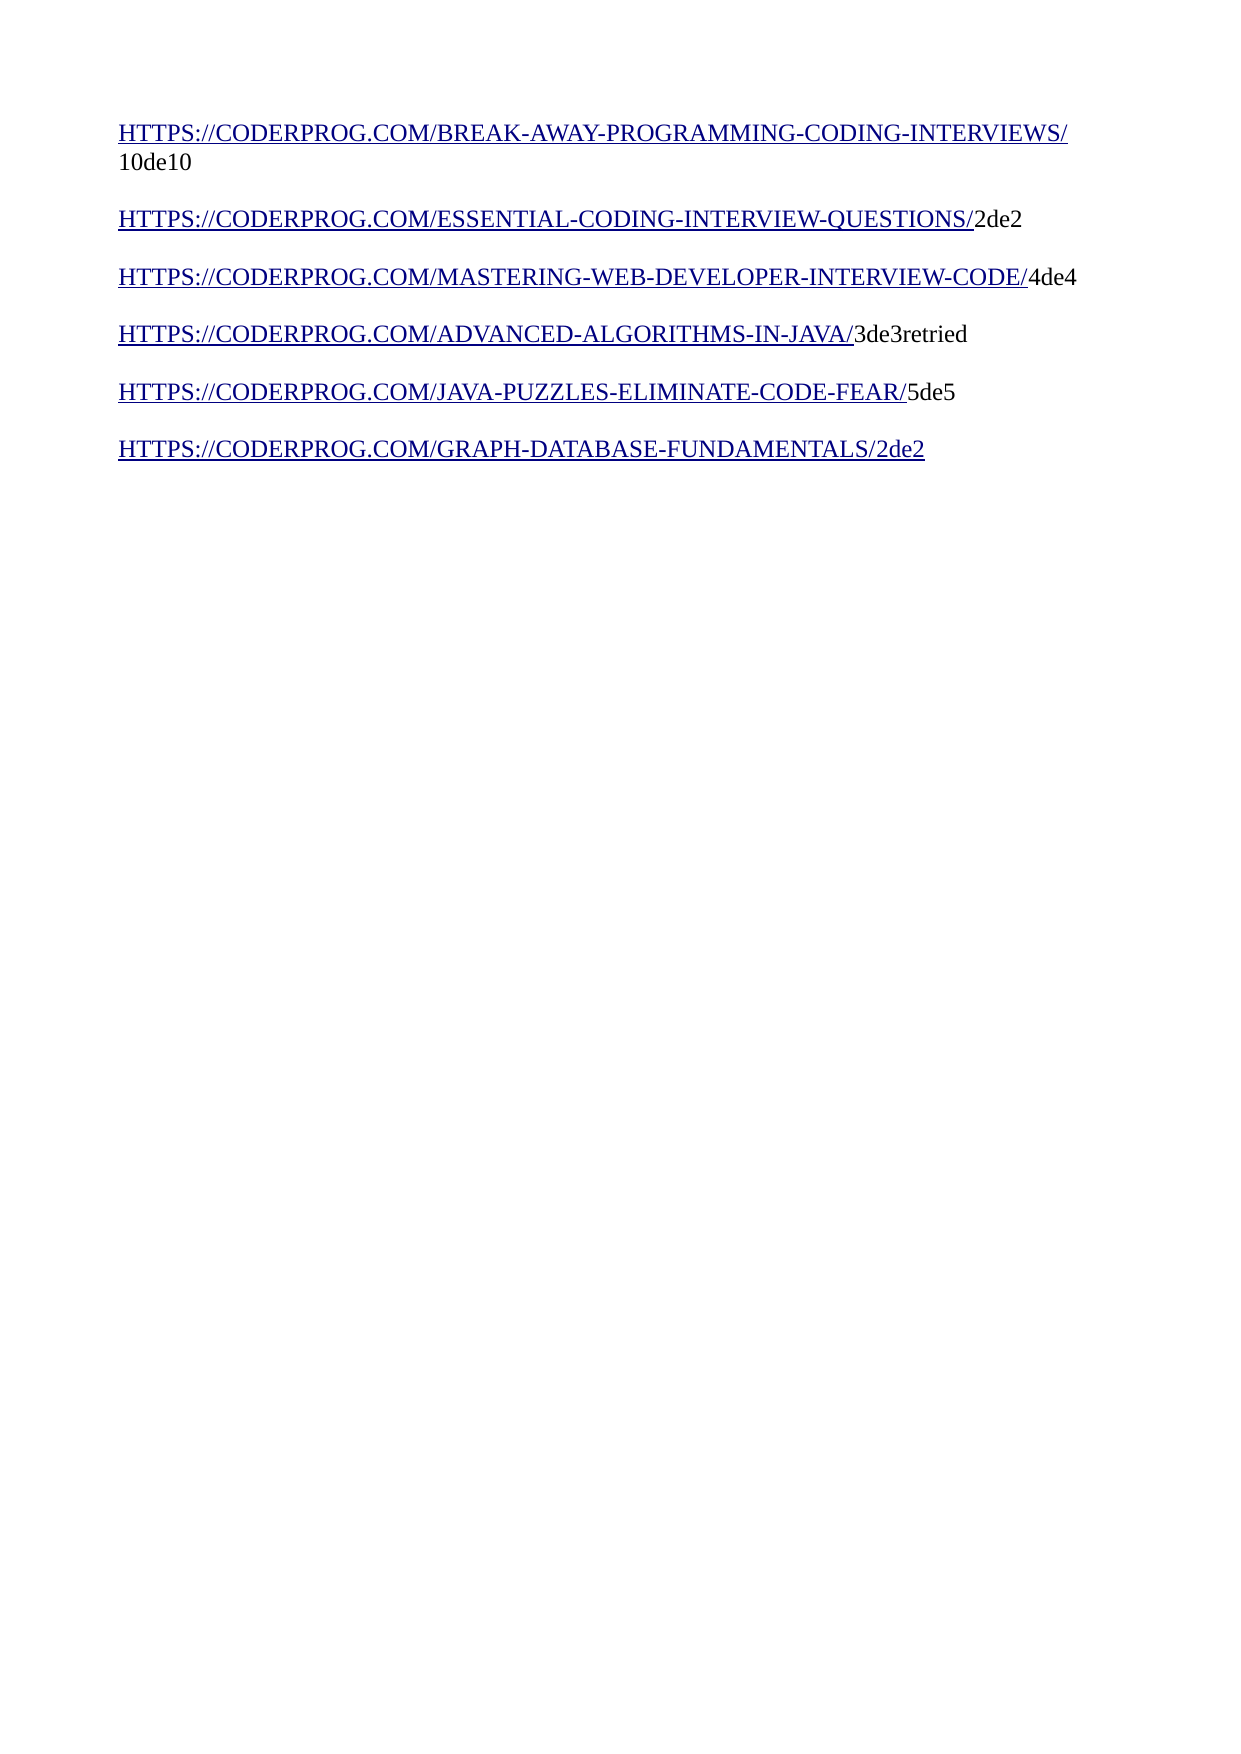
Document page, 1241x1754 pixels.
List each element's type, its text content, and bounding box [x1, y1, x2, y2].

text HTTPS://CODERPROG.COM/ADVANCED-ALGORITHMS-IN-JAVA/3de3retried [118, 319, 1122, 348]
text HTTPS://CODERPROG.COM/JAVA-PUZZLES-ELIMINATE-CODE-FEAR/5de5 [118, 377, 1122, 406]
text HTTPS://CODERPROG.COM/MASTERING-WEB-DEVELOPER-INTERVIEW-CODE/4de4 [118, 262, 1122, 291]
text HTTPS://CODERPROG.COM/GRAPH-DATABASE-FUNDAMENTALS/2de2 [118, 434, 1122, 463]
text HTTPS://CODERPROG.COM/BREAK-AWAY-PROGRAMMING-CODING-INTERVIEWS/10de10 [118, 118, 1122, 176]
text HTTPS://CODERPROG.COM/ESSENTIAL-CODING-INTERVIEW-QUESTIONS/2de2 [118, 204, 1122, 233]
